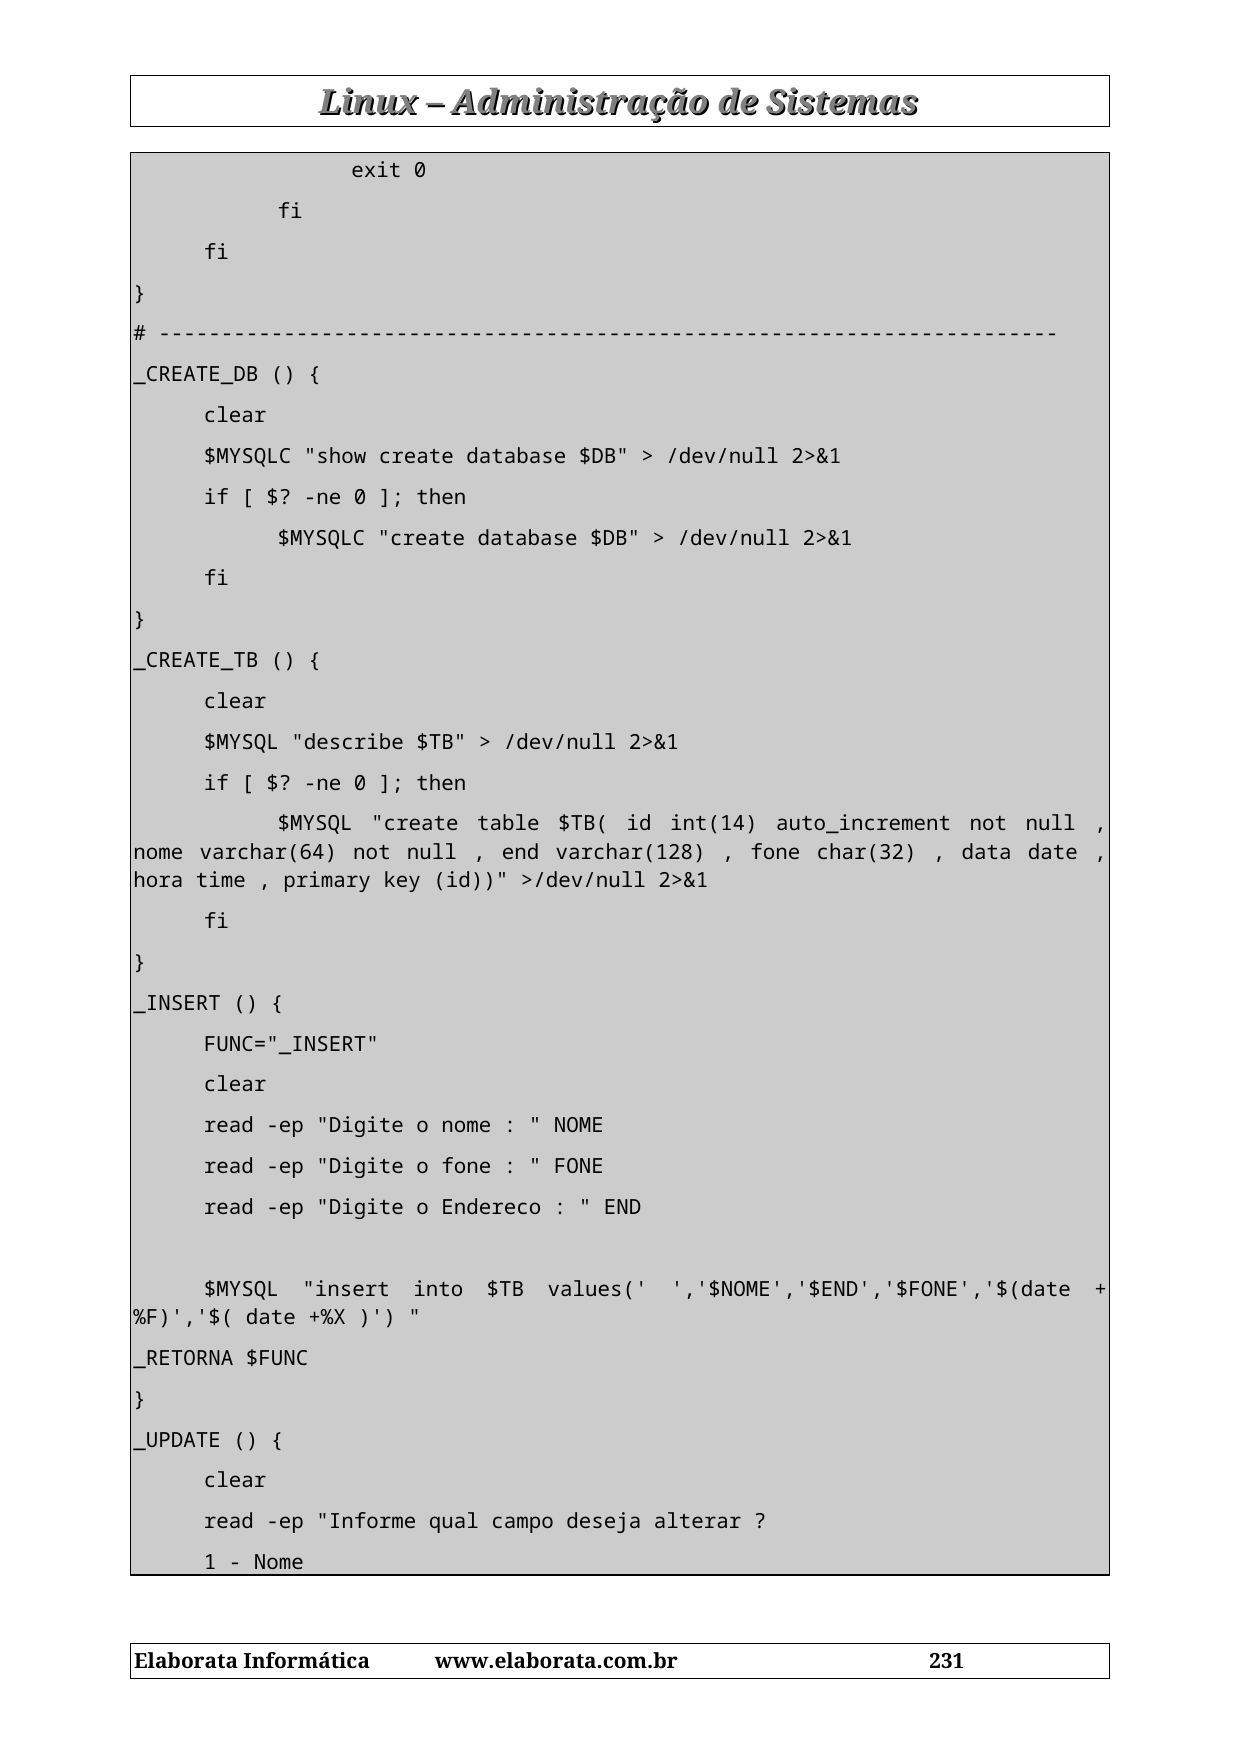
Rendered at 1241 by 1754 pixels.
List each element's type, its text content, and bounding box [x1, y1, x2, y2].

text fi [131, 903, 1109, 935]
text $MYSQL "create table $TB( id int(14) auto_increment not null , nome varchar(64) not null , end varchar(128) , fone char(32) , data date , hora time , primary key (id))" >/dev/null 2>&1 [131, 805, 1109, 894]
text read -ep "Digite o nome : " NOME [131, 1107, 1109, 1139]
text $MYSQLC "create database $DB" > /dev/null 2>&1 [131, 519, 1109, 551]
text _UPDATE () { [131, 1422, 1109, 1453]
text read -ep "Informe qual campo deseja alterar ? [131, 1503, 1109, 1535]
text fi [131, 560, 1109, 592]
text FUNC="_INSERT" [131, 1026, 1109, 1057]
text } [131, 601, 1109, 633]
text _CREATE_TB () { [131, 642, 1109, 674]
text } [131, 944, 1109, 976]
text $MYSQL "insert into $TB values(' ','$NOME','$END','$FONE','$(date +%F)','$( date +%X )') " [131, 1271, 1109, 1331]
text read -ep "Digite o fone : " FONE [131, 1148, 1109, 1180]
text 1 - Nome [131, 1544, 1109, 1574]
text $MYSQLC "show create database $DB" > /dev/null 2>&1 [131, 438, 1109, 469]
text clear [131, 1066, 1109, 1098]
text clear [131, 1462, 1109, 1494]
text fi [131, 193, 1109, 224]
text _CREATE_DB () { [131, 356, 1109, 388]
text clear [131, 397, 1109, 429]
text } [131, 1381, 1109, 1412]
text clear [131, 683, 1109, 714]
text # ------------------------------------------------------------------------ [131, 315, 1109, 347]
text if [ $? -ne 0 ]; then [131, 764, 1109, 796]
text _INSERT () { [131, 985, 1109, 1016]
text read -ep "Digite o Endereco : " END [131, 1189, 1109, 1221]
text _RETORNA $FUNC [131, 1340, 1109, 1371]
text $MYSQL "describe $TB" > /dev/null 2>&1 [131, 724, 1109, 755]
text exit 0 [131, 153, 1109, 184]
text fi [131, 234, 1109, 265]
text } [131, 274, 1109, 306]
text if [ $? -ne 0 ]; then [131, 479, 1109, 510]
